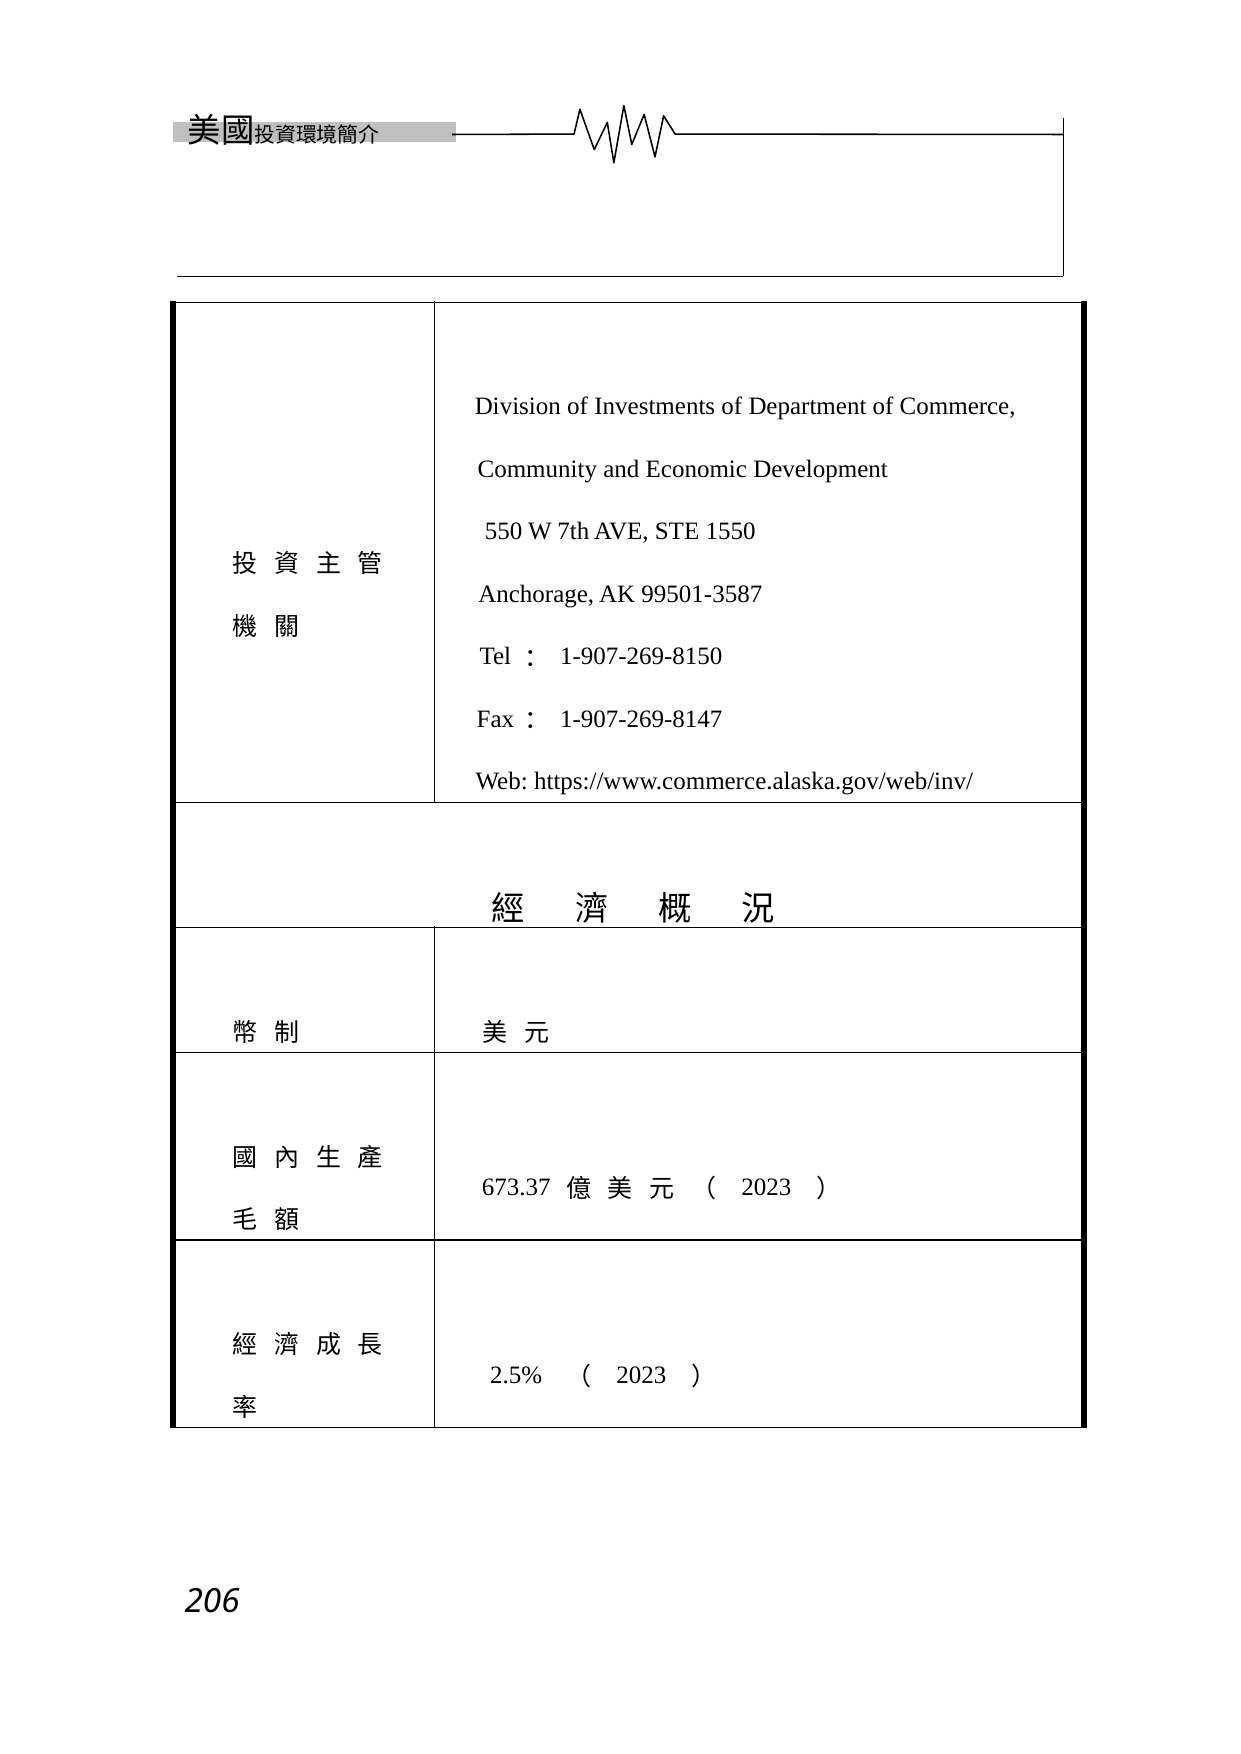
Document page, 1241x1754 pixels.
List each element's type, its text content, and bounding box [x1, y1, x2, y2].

table_cell 經 濟 概 況 [176, 803, 1081, 926]
table_cell 幣制 [176, 928, 434, 1051]
table_cell 2.5%（2023） [435, 1241, 1081, 1426]
table_cell 投資主管機關 [176, 303, 434, 801]
table_cell Division of Investments of Department of Commerce, Community and Economic Development 550 W 7th AVE, STE 1550 Anchorage, AK 99501-3587 Tel：1-907-269-8150 Fax：1-907-269-8147 Web: https://www.commerce.alaska.gov/web/inv/ [435, 303, 1081, 801]
table_cell 經濟成長率 [176, 1241, 434, 1426]
table_cell 國內生產毛額 [176, 1053, 434, 1239]
table_cell 美元 [435, 928, 1081, 1051]
table_cell 673.37億美元（2023） [435, 1053, 1081, 1239]
